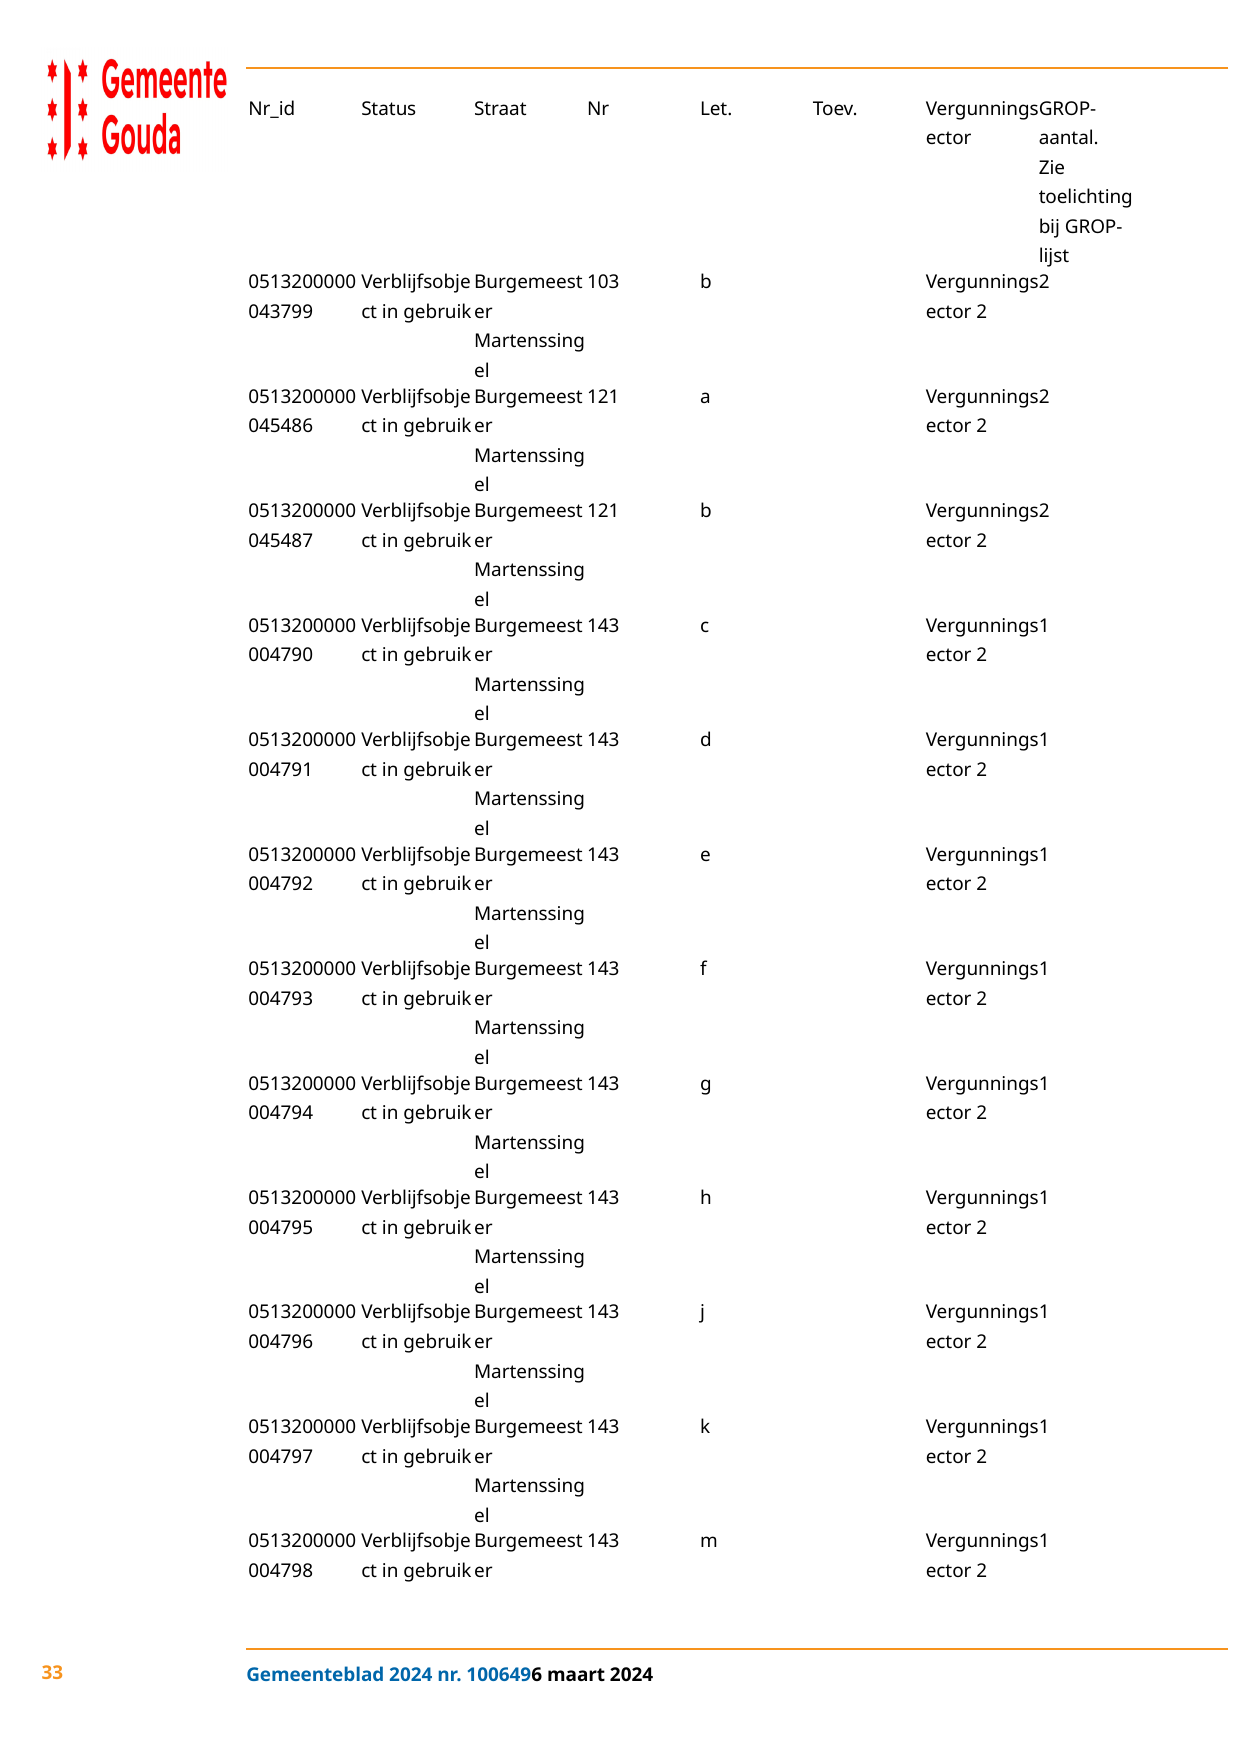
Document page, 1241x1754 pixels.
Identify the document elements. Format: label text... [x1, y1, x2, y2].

table_cell Vergunningsector 2 [926, 726, 1038, 841]
table_cell Vergunningsector 2 [926, 1184, 1038, 1299]
table_cell Burgemeester Martenssingel [474, 498, 587, 612]
table_cell b [700, 269, 813, 383]
table_cell Vergunningsector 2 [926, 1413, 1038, 1528]
table_header Toev. [813, 95, 926, 268]
table_cell b [700, 498, 813, 612]
table_cell Vergunningsector 2 [926, 1528, 1038, 1583]
table_cell c [700, 612, 813, 726]
table_cell 1 [1039, 1528, 1152, 1583]
table_cell g [700, 1070, 813, 1184]
table_cell 0513200000043799 [248, 269, 361, 383]
table_cell Verblijfsobject in gebruik [361, 726, 474, 841]
table_cell 1 [1039, 841, 1152, 955]
table_cell Burgemeester Martenssingel [474, 1299, 587, 1413]
table_cell d [700, 726, 813, 841]
table_cell Vergunningsector 2 [926, 955, 1038, 1070]
table_cell 0513200000004792 [248, 841, 361, 955]
table_cell 0513200000004796 [248, 1299, 361, 1413]
table_cell f [700, 955, 813, 1070]
table_cell Vergunningsector 2 [926, 612, 1038, 726]
table_cell Verblijfsobject in gebruik [361, 383, 474, 497]
table_cell 2 [1039, 269, 1152, 383]
table_cell e [700, 841, 813, 955]
table_cell Burgemeester Martenssingel [474, 726, 587, 841]
table_cell 0513200000045486 [248, 383, 361, 497]
table_cell Verblijfsobject in gebruik [361, 269, 474, 383]
table_cell 0513200000004798 [248, 1528, 361, 1583]
table_cell Burgemeester Martenssingel [474, 841, 587, 955]
table_cell Verblijfsobject in gebruik [361, 612, 474, 726]
table_cell j [700, 1299, 813, 1413]
table_cell Verblijfsobject in gebruik [361, 1070, 474, 1184]
table_cell 143 [587, 1528, 700, 1583]
table_cell 0513200000004797 [248, 1413, 361, 1528]
table_cell 1 [1039, 1070, 1152, 1184]
table_cell [813, 383, 926, 497]
table_cell [813, 1070, 926, 1184]
table_cell 121 [587, 498, 700, 612]
table_header Nr [587, 95, 700, 268]
table_cell 1 [1039, 1299, 1152, 1413]
table_cell Vergunningsector 2 [926, 1070, 1038, 1184]
table_cell 0513200000045487 [248, 498, 361, 612]
table_cell Burgemeester Martenssingel [474, 1070, 587, 1184]
table_cell 0513200000004794 [248, 1070, 361, 1184]
table_cell 143 [587, 1299, 700, 1413]
table_cell [813, 841, 926, 955]
table_cell [813, 1299, 926, 1413]
table_cell [813, 498, 926, 612]
table_cell Verblijfsobject in gebruik [361, 1184, 474, 1299]
table_cell Burgemeester Martenssingel [474, 383, 587, 497]
table_cell [813, 612, 926, 726]
table_cell m [700, 1528, 813, 1583]
table_cell Vergunningsector 2 [926, 1299, 1038, 1413]
table_cell 0513200000004795 [248, 1184, 361, 1299]
table_header Let. [700, 95, 813, 268]
picture [41, 47, 231, 172]
table_cell Verblijfsobject in gebruik [361, 498, 474, 612]
table_cell [813, 1528, 926, 1583]
table_cell 0513200000004790 [248, 612, 361, 726]
table_cell Vergunningsector 2 [926, 498, 1038, 612]
table_cell 143 [587, 1413, 700, 1528]
table_header Status [361, 95, 474, 268]
table_cell 2 [1039, 383, 1152, 497]
table_cell Burgemeester Martenssingel [474, 269, 587, 383]
table_header Straat [474, 95, 587, 268]
table_cell Burgemeester [474, 1528, 587, 1583]
table_cell 143 [587, 1070, 700, 1184]
table_header GROP-aantal. Zie toelichting bij GROP-lijst [1039, 95, 1152, 268]
table_cell a [700, 383, 813, 497]
table_cell [813, 1413, 926, 1528]
table_cell Burgemeester Martenssingel [474, 1184, 587, 1299]
table_cell 143 [587, 1184, 700, 1299]
table_cell 143 [587, 955, 700, 1070]
table_cell 103 [587, 269, 700, 383]
table_cell 1 [1039, 1184, 1152, 1299]
table_cell 1 [1039, 612, 1152, 726]
table_header Nr_id [248, 95, 361, 268]
table_cell 0513200000004791 [248, 726, 361, 841]
table_cell k [700, 1413, 813, 1528]
table_cell [813, 269, 926, 383]
table_cell [813, 955, 926, 1070]
table_cell 143 [587, 612, 700, 726]
table_cell 1 [1039, 1413, 1152, 1528]
table_cell [813, 726, 926, 841]
table_header Vergunningsector [926, 95, 1038, 268]
table_cell 1 [1039, 955, 1152, 1070]
table_cell Verblijfsobject in gebruik [361, 955, 474, 1070]
table_cell Burgemeester Martenssingel [474, 1413, 587, 1528]
table_cell 0513200000004793 [248, 955, 361, 1070]
table_cell [813, 1184, 926, 1299]
table_cell Vergunningsector 2 [926, 383, 1038, 497]
table_cell 2 [1039, 498, 1152, 612]
table_cell 143 [587, 841, 700, 955]
table_cell Verblijfsobject in gebruik [361, 1299, 474, 1413]
table_cell 1 [1039, 726, 1152, 841]
table_cell Burgemeester Martenssingel [474, 612, 587, 726]
table_cell Vergunningsector 2 [926, 841, 1038, 955]
table_cell h [700, 1184, 813, 1299]
table_cell 143 [587, 726, 700, 841]
table_cell Vergunningsector 2 [926, 269, 1038, 383]
table_cell Verblijfsobject in gebruik [361, 841, 474, 955]
table_cell Verblijfsobject in gebruik [361, 1413, 474, 1528]
table_cell Burgemeester Martenssingel [474, 955, 587, 1070]
table_cell Verblijfsobject in gebruik [361, 1528, 474, 1583]
table_cell 121 [587, 383, 700, 497]
